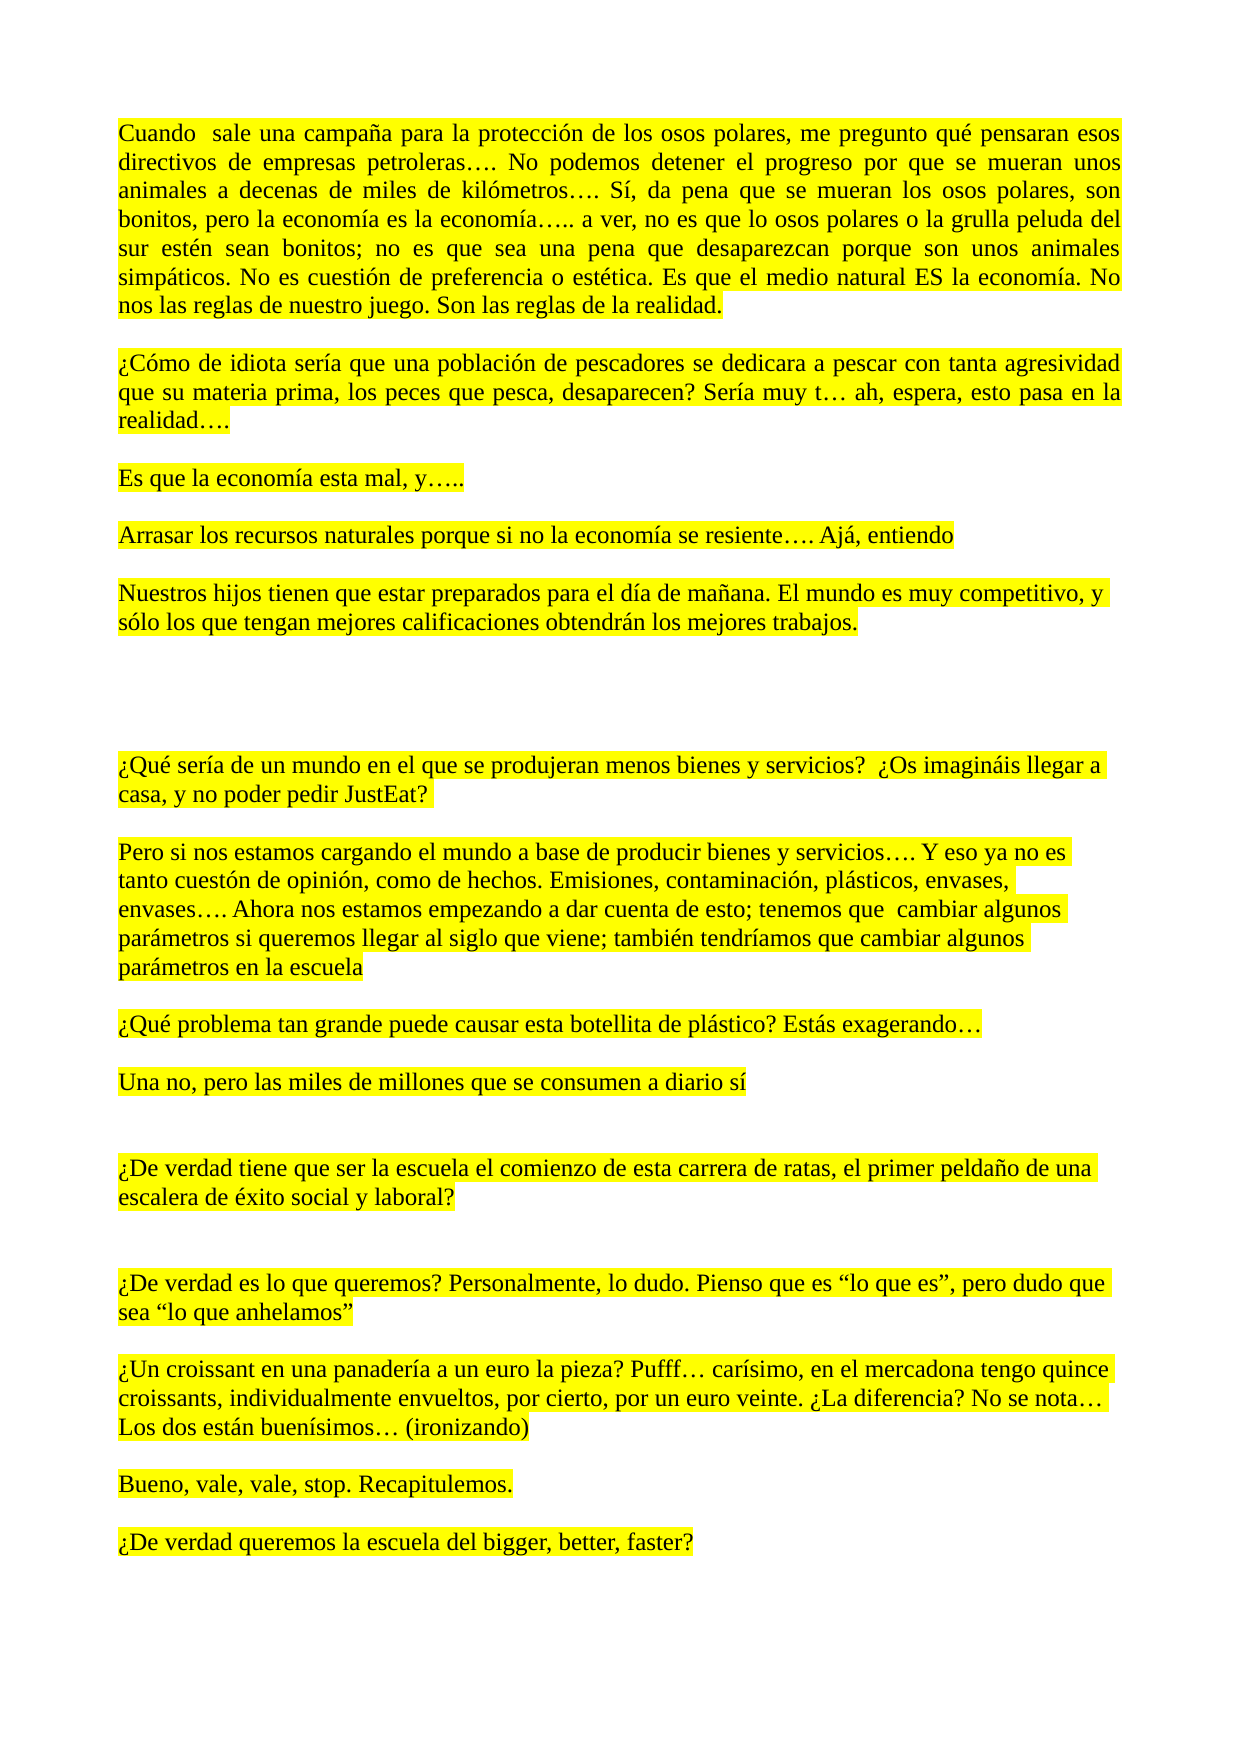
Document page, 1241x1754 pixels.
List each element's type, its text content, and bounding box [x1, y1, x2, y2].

text Cuando sale una campaña para la protección de los osos polares, me pregunto qué pensaran esos directivos de empresas petroleras…. No podemos detener el progreso por que se mueran unos animales a decenas de miles de kilómetros…. Sí, da pena que se mueran los osos polares, son bonitos, pero la economía es la economía….. a ver, no es que lo osos polares o la grulla peluda del sur estén sean bonitos; no es que sea una pena que desaparezcan porque son unos animales simpáticos. No es cuestión de preferencia o estética. Es que el medio natural ES la economía. No nos las reglas de nuestro juego. Son las reglas de la realidad. [118, 118, 1122, 319]
text ¿De verdad es lo que queremos? Personalmente, lo dudo. Pienso que es “lo que es”, pero dudo que sea “lo que anhelamos” [118, 1268, 1122, 1326]
text ¿De verdad queremos la escuela del bigger, better, faster? [118, 1527, 1122, 1556]
text Pero si nos estamos cargando el mundo a base de producir bienes y servicios…. Y eso ya no es tanto cuestón de opinión, como de hechos. Emisiones, contaminación, plásticos, envases, envases…. Ahora nos estamos empezando a dar cuenta de esto; tenemos que cambiar algunos parámetros si queremos llegar al siglo que viene; también tendríamos que cambiar algunos parámetros en la escuela [118, 837, 1122, 981]
text ¿Cómo de idiota sería que una población de pescadores se dedicara a pescar con tanta agresividad que su materia prima, los peces que pesca, desaparecen? Sería muy t… ah, espera, esto pasa en la realidad…. [118, 348, 1122, 434]
text Es que la economía esta mal, y….. [118, 463, 1122, 492]
text Una no, pero las miles de millones que se consumen a diario sí [118, 1067, 1122, 1096]
text ¿De verdad tiene que ser la escuela el comienzo de esta carrera de ratas, el primer peldaño de una escalera de éxito social y laboral? [118, 1153, 1122, 1211]
text ¿Qué sería de un mundo en el que se produjeran menos bienes y servicios? ¿Os imagináis llegar a casa, y no poder pedir JustEat? [118, 751, 1122, 808]
text Arrasar los recursos naturales porque si no la economía se resiente…. Ajá, entiendo [118, 521, 1122, 549]
text Nuestros hijos tienen que estar preparados para el día de mañana. El mundo es muy competitivo, y sólo los que tengan mejores calificaciones obtendrán los mejores trabajos. [118, 578, 1122, 636]
text ¿Qué problema tan grande puede causar esta botellita de plástico? Estás exagerando… [118, 1009, 1122, 1038]
text ¿Un croissant en una panadería a un euro la pieza? Pufff… carísimo, en el mercadona tengo quince croissants, individualmente envueltos, por cierto, por un euro veinte. ¿La diferencia? No se nota… Los dos están buenísimos… (ironizando) [118, 1354, 1122, 1441]
text Bueno, vale, vale, stop. Recapitulemos. [118, 1469, 1122, 1498]
